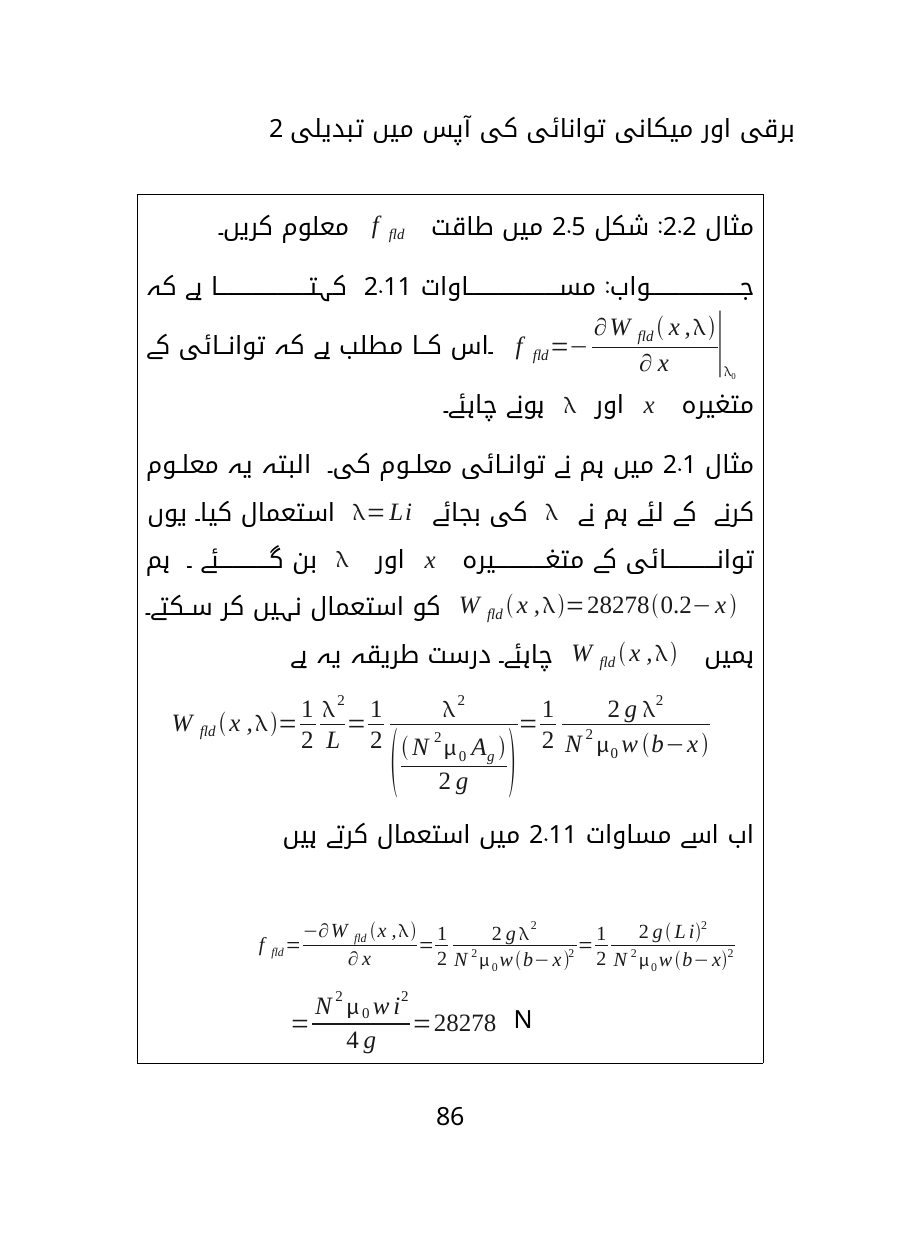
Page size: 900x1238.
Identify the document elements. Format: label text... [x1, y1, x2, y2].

text مثال 2.1 میں ہم نے توانائی معلوم کی۔ البتہ یہ معلوم کرنے کے لئے ہم نےکی بجائےاستعمال کیا۔ یوں توانائی کے متغیرہ اور بن گئے ۔ ہم کو استعمال نہیں کر سکتے۔ ہمیں چاہئے۔ درست طریقہ یہ ہے [146, 441, 754, 678]
text N [146, 987, 754, 1054]
text جواب: مساوات 2.11 کہتا ہے کہ ۔اس کا مطلب ہے کہ توانائی کے متغیرہ اورہونے چاہئے۔ [146, 263, 754, 429]
text مثال 2.2: شکل 2.5 میں طاقت معلوم کریں۔ [146, 203, 754, 251]
text اب اسے مساوات 2.11 میں استعمال کرتے ہیں [146, 811, 754, 859]
